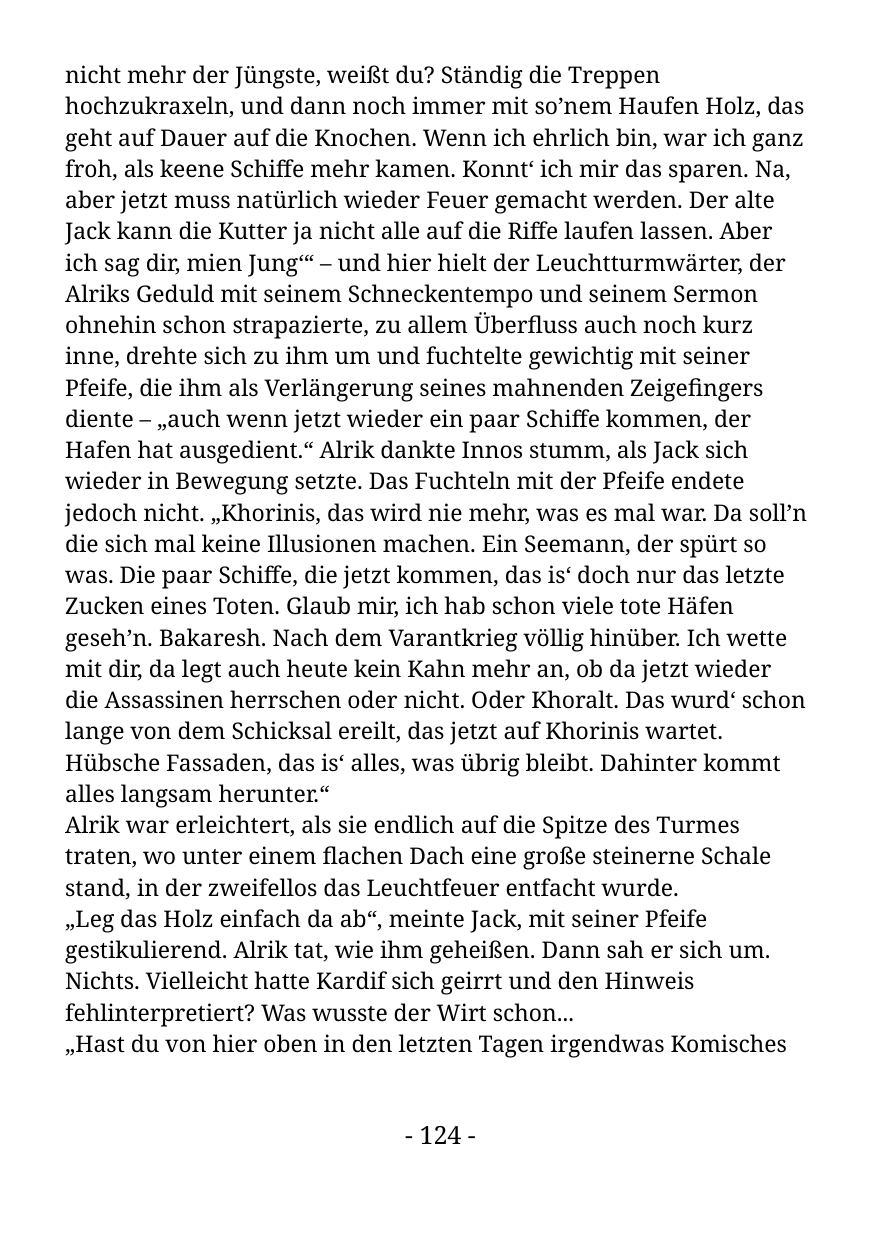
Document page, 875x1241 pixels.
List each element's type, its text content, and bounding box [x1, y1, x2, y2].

text nicht mehr der Jüngste, weißt du? Ständig die Treppen hochzukraxeln, und dann noch immer mit so’nem Haufen Holz, das geht auf Dauer auf die Knochen. Wenn ich ehrlich bin, war ich ganz froh, als keene Schiffe mehr kamen. Konnt‘ ich mir das sparen. Na, aber jetzt muss natürlich wieder Feuer gemacht werden. Der alte Jack kann die Kutter ja nicht alle auf die Riffe laufen lassen. Aber ich sag dir, mien Jung‘“ – und hier hielt der Leuchtturmwärter, der Alriks Geduld mit seinem Schneckentempo und seinem Sermon ohnehin schon strapazierte, zu allem Überfluss auch noch kurz inne, drehte sich zu ihm um und fuchtelte gewichtig mit seiner Pfeife, die ihm als Verlängerung seines mahnenden Zeigefingers diente – „auch wenn jetzt wieder ein paar Schiffe kommen, der Hafen hat ausgedient.“ Alrik dankte Innos stumm, als Jack sich wieder in Bewegung setzte. Das Fuchteln mit der Pfeife endete jedoch nicht. „Khorinis, das wird nie mehr, was es mal war. Da soll’n die sich mal keine Illusionen machen. Ein Seemann, der spürt so was. Die paar Schiffe, die jetzt kommen, das is‘ doch nur das letzte Zucken eines Toten. Glaub mir, ich hab schon viele tote Häfen geseh’n. Bakaresh. Nach dem Varantkrieg völlig hinüber. Ich wette mit dir, da legt auch heute kein Kahn mehr an, ob da jetzt wieder die Assassinen herrschen oder nicht. Oder Khoralt. Das wurd‘ schon lange von dem Schicksal ereilt, das jetzt auf Khorinis wartet. Hübsche Fassaden, das is‘ alles, was übrig bleibt. Dahinter kommt alles langsam herunter.“ Alrik war erleichtert, als sie endlich auf die Spitze des Turmes traten, wo unter einem flachen Dach eine große steinerne Schale stand, in der zweifellos das Leuchtfeuer entfacht wurde. „Leg das Holz einfach da ab“, meinte Jack, mit seiner Pfeife gestikulierend. Alrik tat, wie ihm geheißen. Dann sah er sich um. Nichts. Vielleicht hatte Kardif sich geirrt und den Hinweis fehlinterpretiert? Was wusste der Wirt schon... „Hast du von hier oben in den letzten Tagen irgendwas Komisches [65, 59, 809, 1059]
